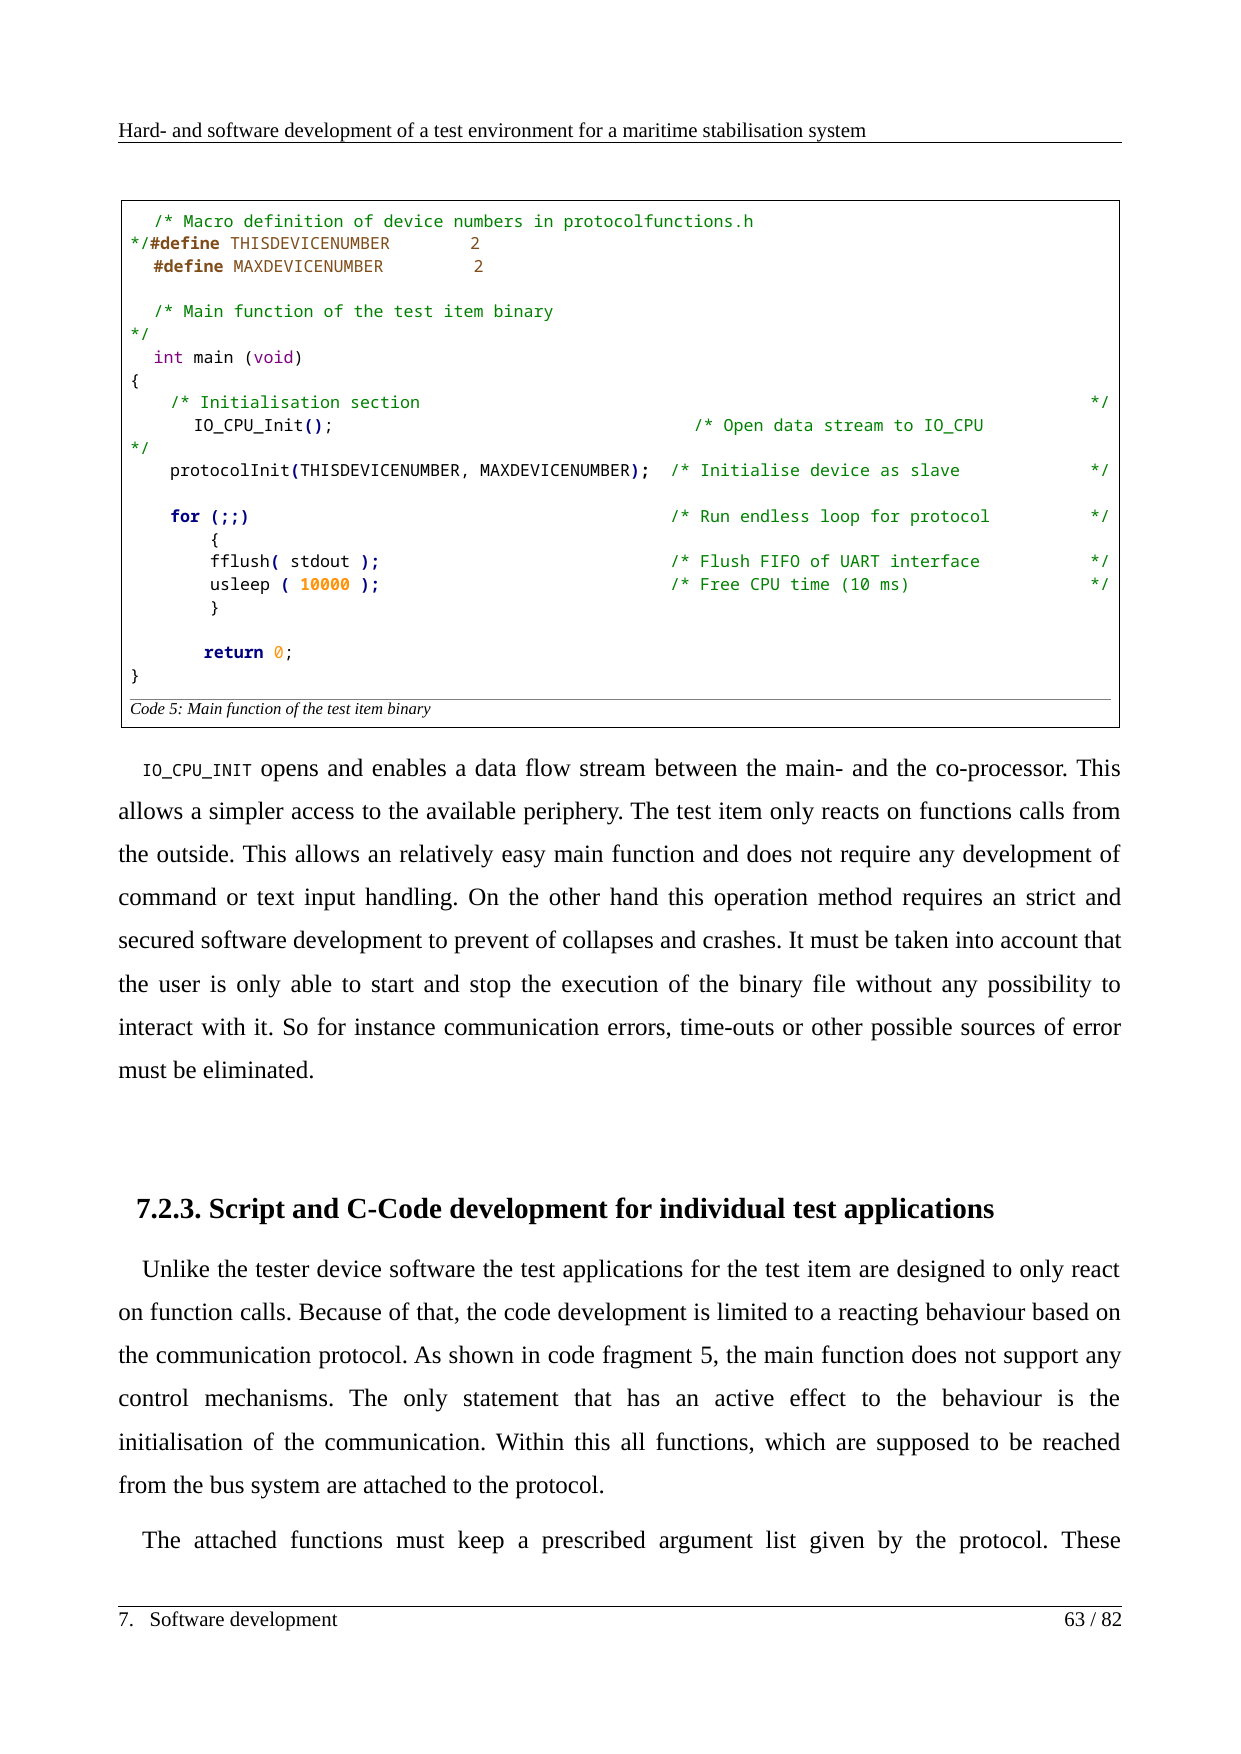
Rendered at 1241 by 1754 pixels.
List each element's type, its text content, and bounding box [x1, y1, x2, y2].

text IO_CPU_INIT opens and enables a data flow stream between the main- and the co-processor. This allows a simpler access to the available periphery. The test item only reacts on functions calls from the outside. This allows an relatively easy main function and does not require any development of command or text input handling. On the other hand this operation method requires an strict and secured software development to prevent of collapses and crashes. It must be taken into account that the user is only able to start and stop the execution of the binary file without any possibility to interact with it. So for instance communication errors, time-outs or other possible sources of error must be eliminated. [118, 177, 1122, 1084]
text #define MAXDEVICENUMBER 2 [130, 255, 1111, 277]
text Unlike the tester device software the test applications for the test item are designed to only react on function calls. Because of that, the code development is limited to a reacting behaviour based on the communication protocol. As shown in code fragment 5, the main function does not support any control mechanisms. The only statement that has an active effect to the behaviour is the initialisation of the communication. Within this all functions, which are supposed to be reached from the bus system are attached to the protocol. [118, 1254, 1122, 1498]
text return 0; } [130, 618, 1111, 686]
text /* Main function of the test item binary */ [130, 300, 1111, 346]
text /* Macro definition of device numbers in protocolfunctions.h */#define THISDEVICENUMBER 2 [130, 209, 1111, 255]
text int main (void) { /* Initialisation section */ [130, 346, 1111, 414]
text Code 5: Main function of the test item binary [130, 700, 1111, 718]
text The attached functions must keep a prescribed argument list given by the protocol. These [118, 1525, 1122, 1554]
subtitle Script and C-Code development for individual test applications [118, 1191, 1122, 1225]
text IO_CPU_Init(); /* Open data stream to IO_CPU */ protocolInit(THISDEVICENUMBER, MAXDEVICENUMBER); /* Initialise device as slave */ for (;;) /* Run endless loop for protocol */ { fflush( stdout ); /* Flush FIFO of UART interface */ usleep ( 10000 ); /* Free CPU time (10 ms) */ } [130, 414, 1111, 618]
